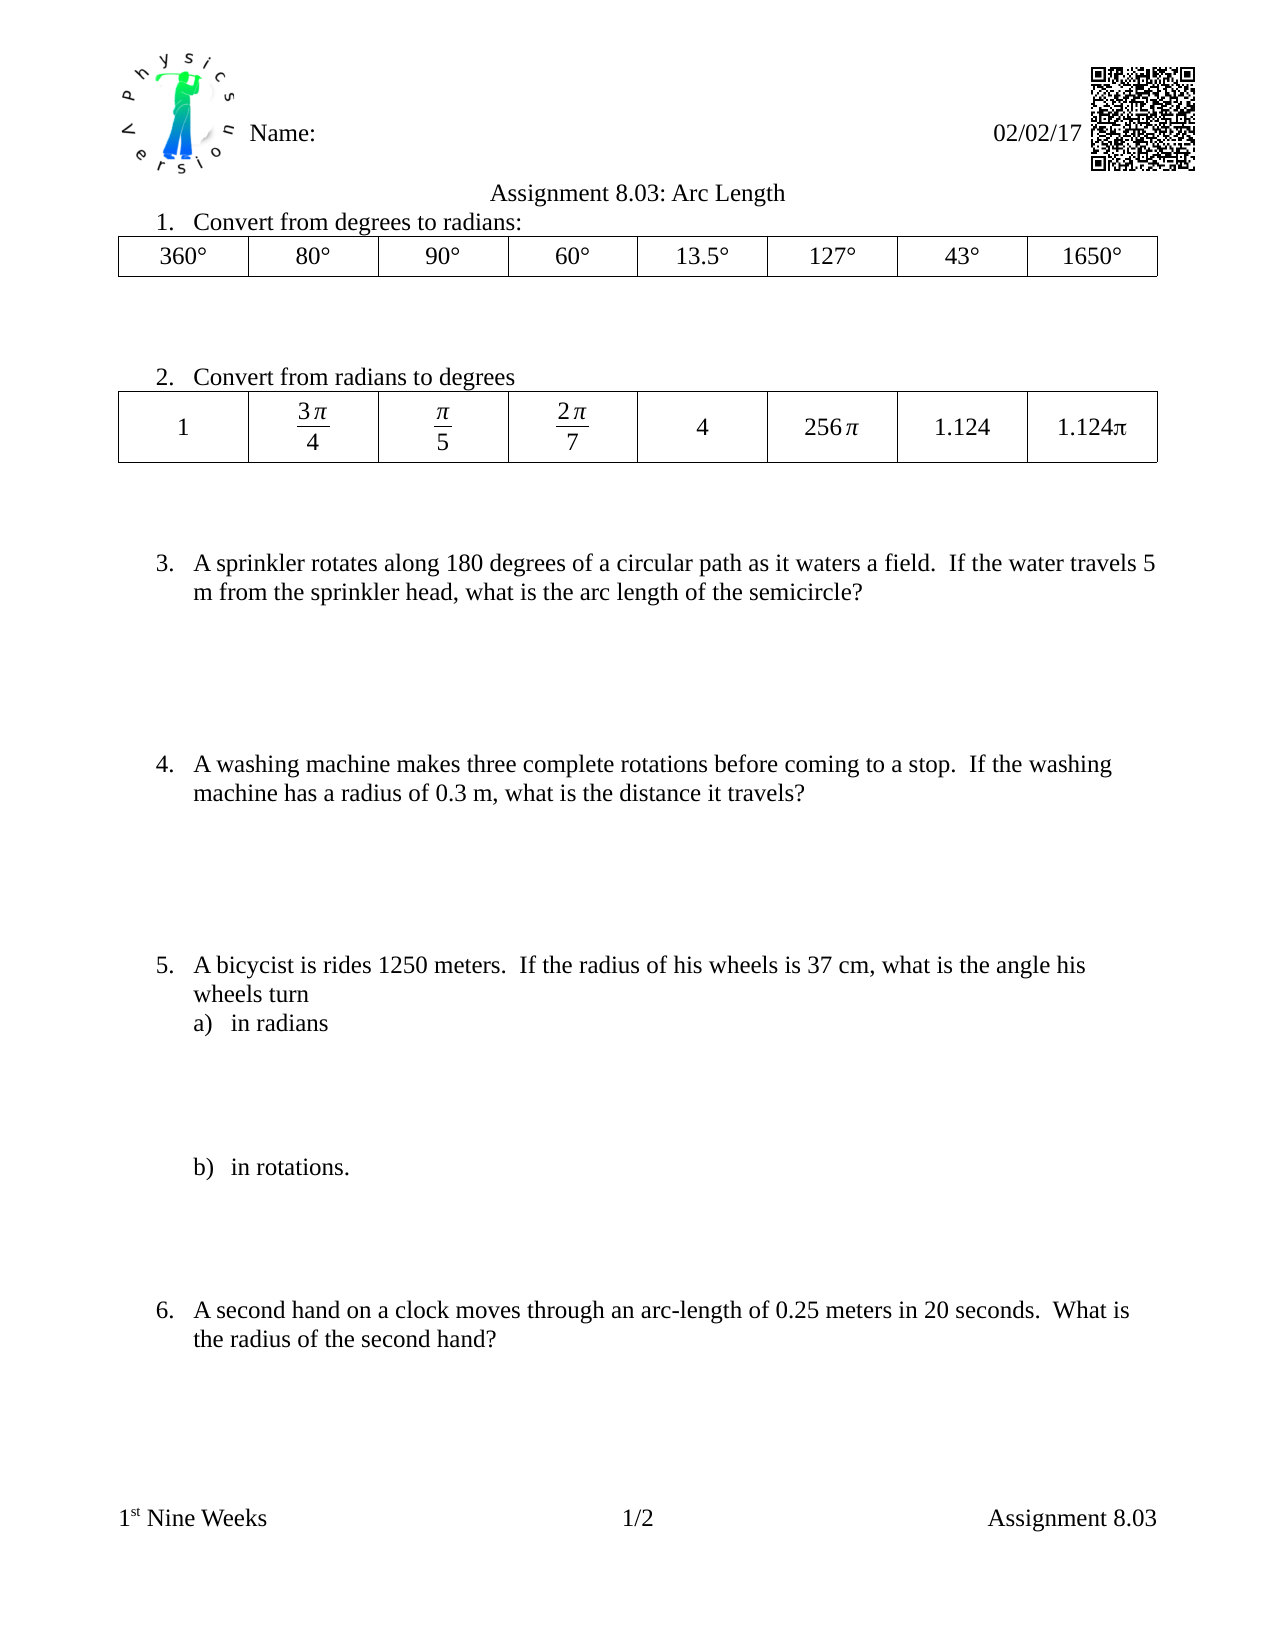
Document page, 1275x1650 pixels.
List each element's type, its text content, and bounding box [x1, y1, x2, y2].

table_header [379, 392, 508, 462]
table_header [768, 392, 897, 462]
list in rotations. [193, 1152, 1157, 1181]
table_header 80° [249, 237, 378, 276]
list Convert from radians to degrees [156, 362, 1157, 391]
text Assignment 8.03: Arc Length [118, 176, 1157, 207]
table_header 127° [768, 237, 897, 276]
table_header 13.5° [638, 237, 767, 276]
picture [1082, 58, 1203, 179]
table_header 1 [119, 392, 248, 462]
table_header [249, 392, 378, 462]
list A bicycist is rides 1250 meters. If the radius of his wheels is 37 cm, what is the angle his wheels turn [156, 951, 1157, 1008]
table_header 43° [898, 237, 1027, 276]
table_header 1.124p [1028, 392, 1157, 462]
table_header 360° [119, 237, 248, 276]
table_header 4 [638, 392, 767, 462]
table_header 1.124 [898, 392, 1027, 462]
table_header 1650° [1028, 237, 1157, 276]
list A washing machine makes three complete rotations before coming to a stop. If the washing machine has a radius of 0.3 m, what is the distance it travels? [156, 749, 1157, 807]
list Convert from degrees to radians: [156, 207, 1157, 236]
list in radians [193, 1008, 1157, 1037]
list A second hand on a clock moves through an arc-length of 0.25 meters in 20 seconds. What is the radius of the second hand? [156, 1296, 1157, 1353]
picture [121, 53, 235, 174]
table_header 90° [379, 237, 508, 276]
list A sprinkler rotates along 180 degrees of a circular path as it waters a field. If the water travels 5 m from the sprinkler head, what is the arc length of the semicircle? [156, 548, 1157, 606]
table_header 60° [509, 237, 637, 276]
table_header [509, 392, 637, 462]
